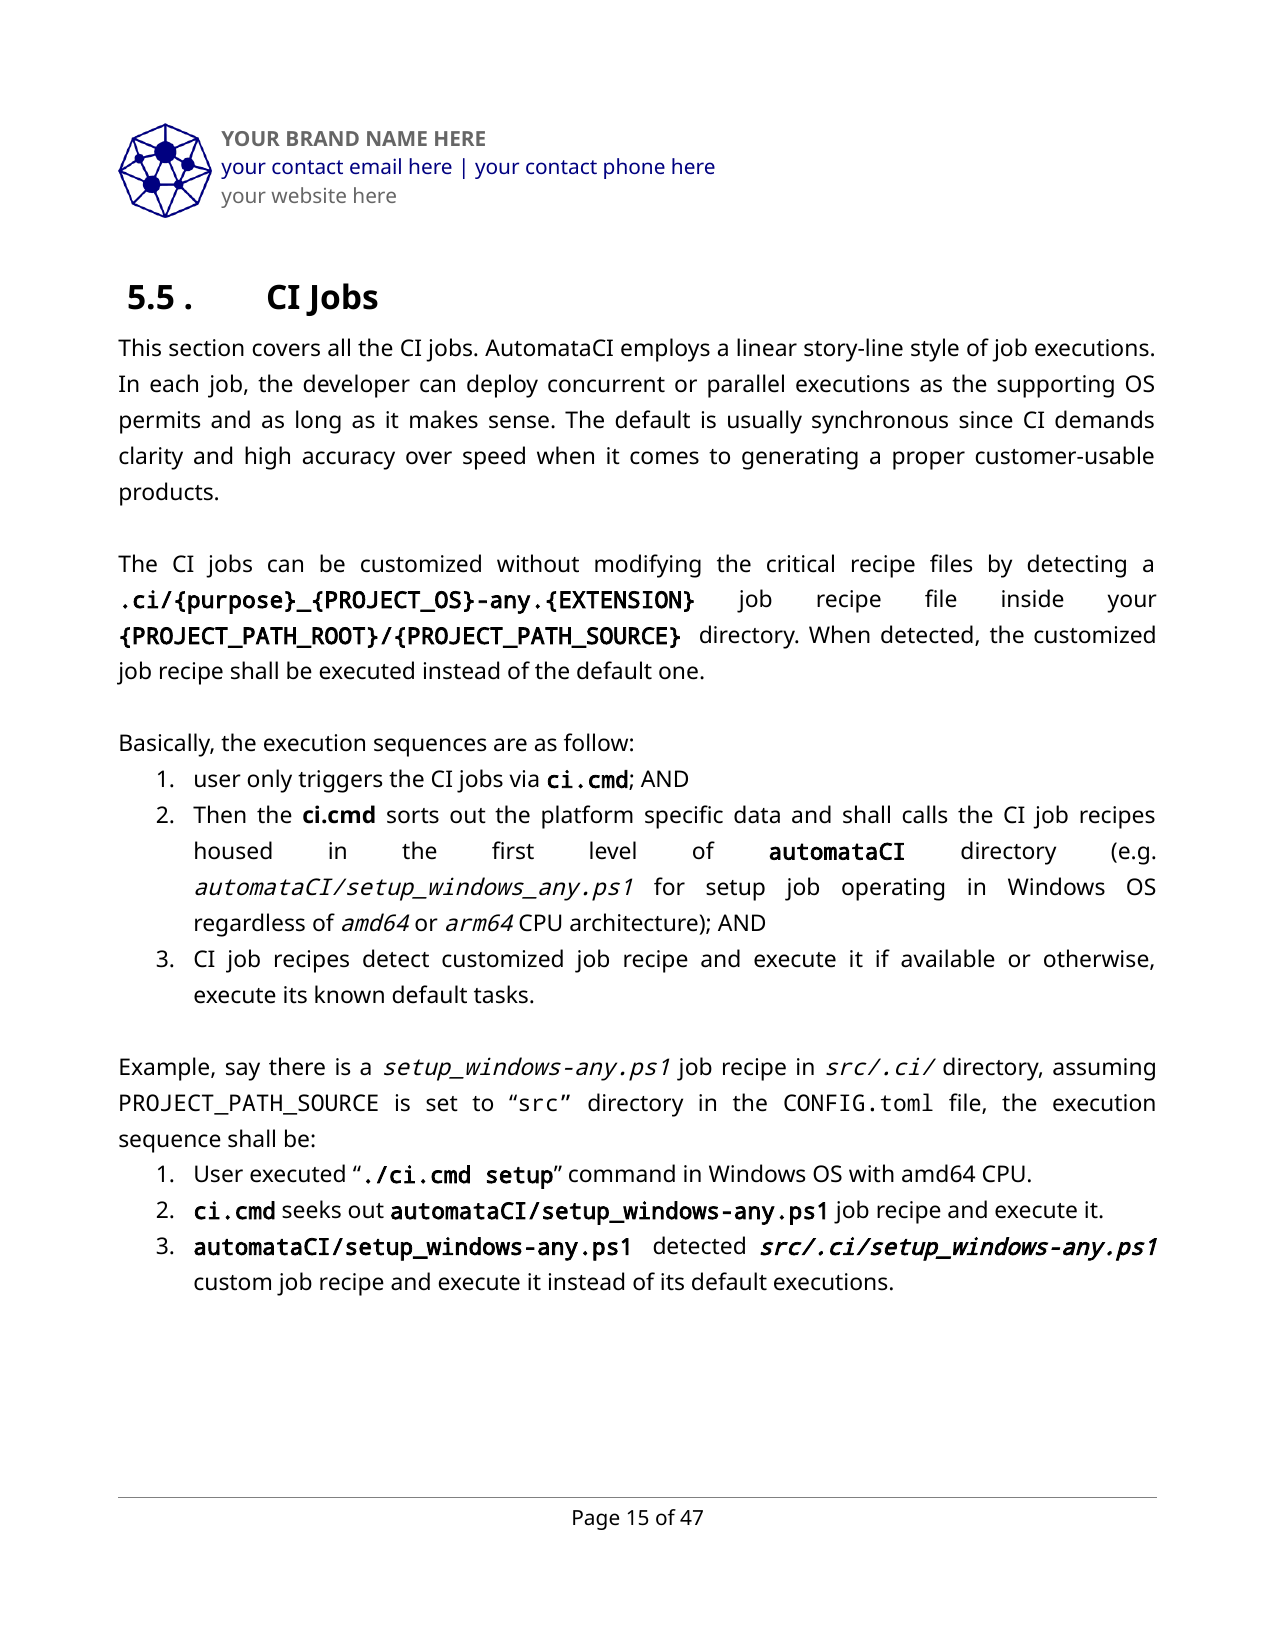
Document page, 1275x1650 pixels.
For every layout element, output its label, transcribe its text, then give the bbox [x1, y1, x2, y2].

list User executed “./ci.cmd setup” command in Windows OS with amd64 CPU. [156, 1158, 1157, 1190]
list automataCI/setup_windows-any.ps1 detected src/.ci/setup_windows-any.ps1 custom job recipe and execute it instead of its default executions. [156, 1230, 1157, 1297]
text This section covers all the CI jobs. AutomataCI employs a linear story-line style of job executions. In each job, the developer can deploy concurrent or parallel executions as the supporting OS permits and as long as it makes sense. The default is usually synchronous since CI demands clarity and high accuracy over speed when it comes to generating a proper customer-usable products. [118, 332, 1157, 507]
list user only triggers the CI jobs via ci.cmd; AND [156, 763, 1157, 794]
text Basically, the execution sequences are as follow: [118, 727, 1157, 758]
list CI job recipes detect customized job recipe and execute it if available or otherwise, execute its known default tasks. [156, 943, 1157, 1010]
text The CI jobs can be customized without modifying the critical recipe files by detecting a .ci/{purpose}_{PROJECT_OS}-any.{EXTENSION} job recipe file inside your {PROJECT_PATH_ROOT}/{PROJECT_PATH_SOURCE} directory. When detected, the customized job recipe shall be executed instead of the default one. [118, 547, 1157, 687]
list Then the ci.cmd sorts out the platform specific data and shall calls the CI job recipes housed in the first level of automataCI directory (e.g. automataCI/setup_windows_any.ps1 for setup job operating in Windows OS regardless of amd64 or arm64 CPU architecture); AND [156, 799, 1157, 938]
subtitle CI Jobs [118, 274, 1157, 319]
picture [118, 123, 212, 218]
list ci.cmd seeks out automataCI/setup_windows-any.ps1 job recipe and execute it. [156, 1194, 1157, 1226]
text Example, say there is a setup_windows-any.ps1 job recipe in src/.ci/ directory, assuming PROJECT_PATH_SOURCE is set to “src” directory in the CONFIG.toml file, the execution sequence shall be: [118, 1051, 1157, 1154]
